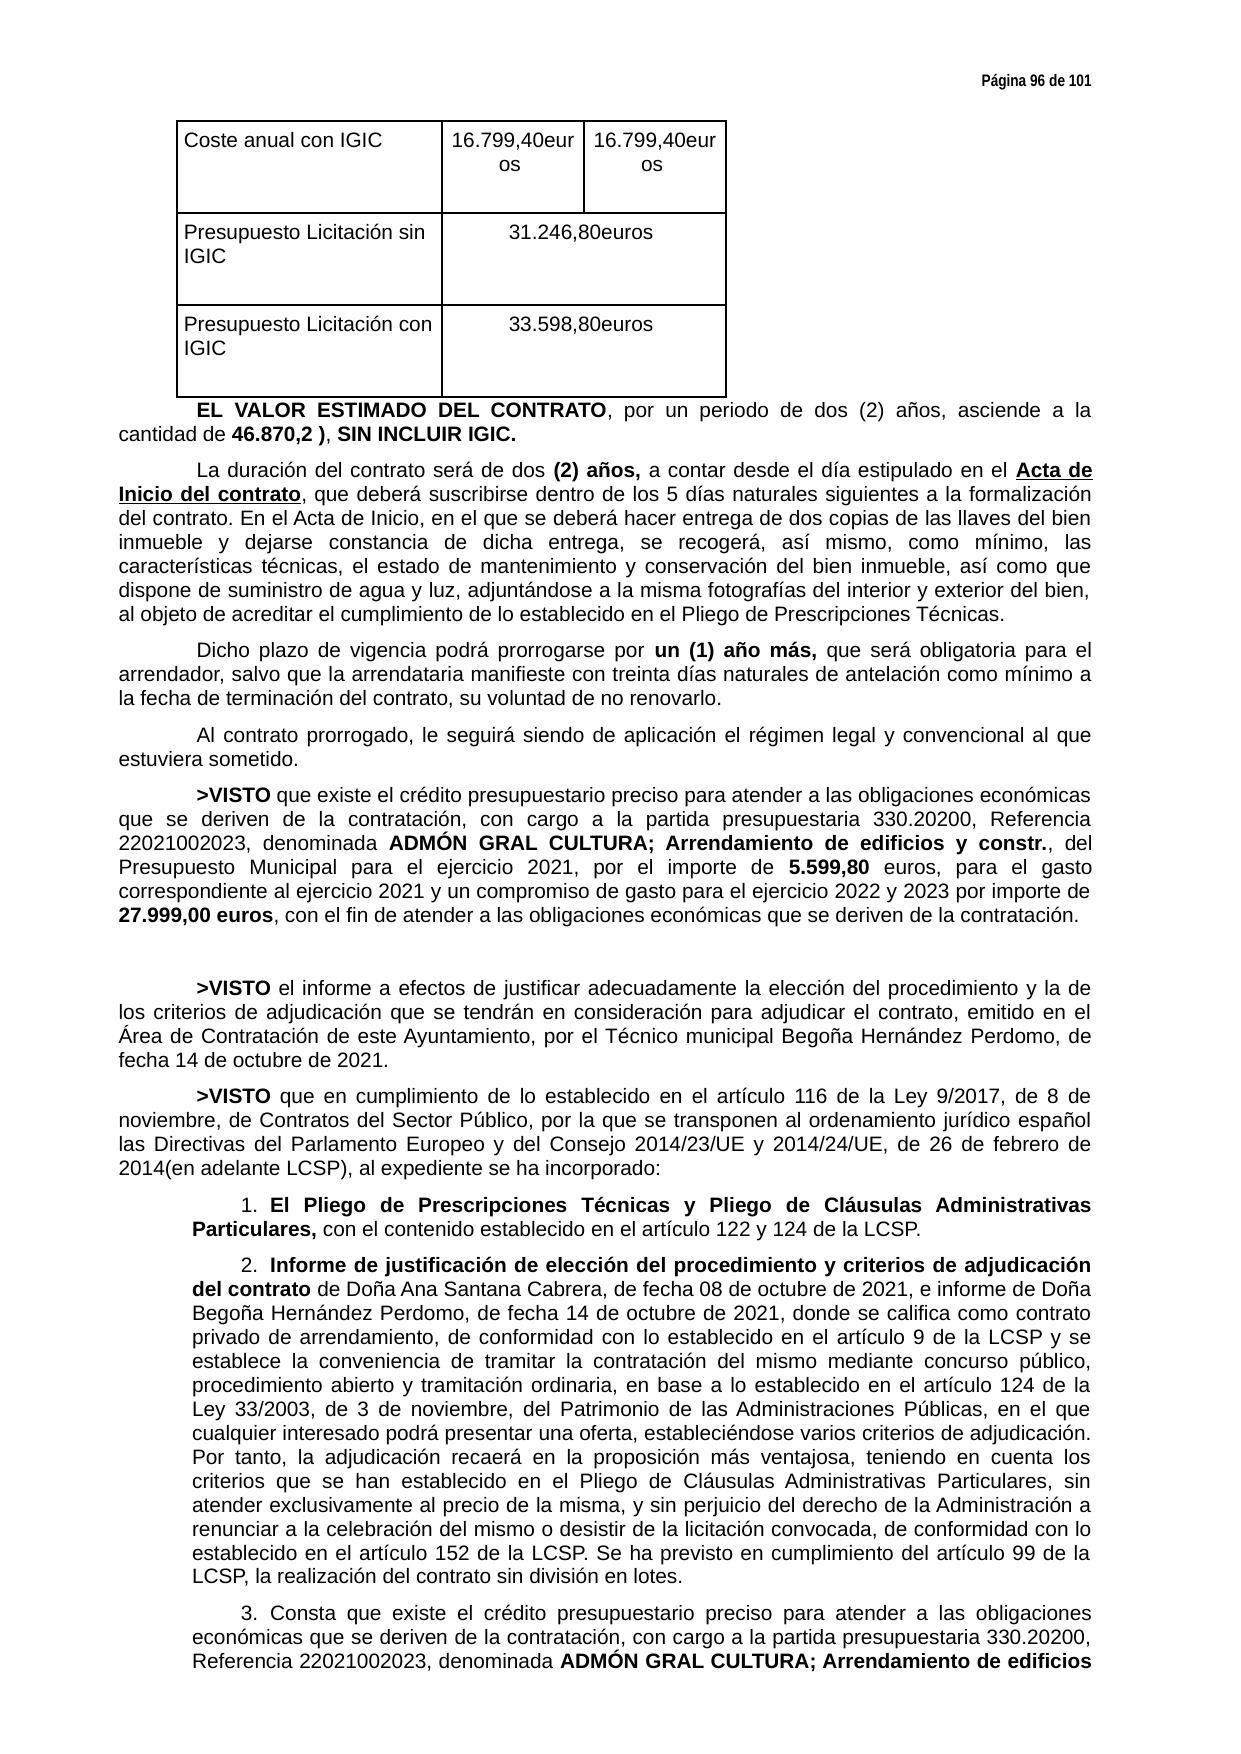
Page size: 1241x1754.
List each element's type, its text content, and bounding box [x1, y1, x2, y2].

table_cell 16.799,40euros [585, 122, 725, 212]
table_cell Presupuesto Licitación con IGIC [178, 306, 441, 396]
text La duración del contrato será de dos (2) años, a contar desde el día estipulado en el Acta de Inicio del contrato, que deberá suscribirse dentro de los 5 días naturales siguientes a la formalización del contrato. En el Acta de Inicio, en el que se deberá hacer entrega de dos copias de las llaves del bien inmueble y dejarse constancia de dicha entrega, se recogerá, así mismo, como mínimo, las características técnicas, el estado de mantenimiento y conservación del bien inmueble, así como que dispone de suministro de agua y luz, adjuntándose a la misma fotografías del interior y exterior del bien, al objeto de acreditar el cumplimiento de lo establecido en el Pliego de Prescripciones Técnicas. [118, 458, 1092, 626]
text >VISTO el informe a efectos de justificar adecuadamente la elección del procedimiento y la de los criterios de adjudicación que se tendrán en consideración para adjudicar el contrato, emitido en el Área de Contratación de este Ayuntamiento, por el Técnico municipal Begoña Hernández Perdomo, de fecha 14 de octubre de 2021. [118, 976, 1092, 1072]
text Al contrato prorrogado, le seguirá siendo de aplicación el régimen legal y convencional al que estuviera sometido. [118, 723, 1092, 771]
list Consta que existe el crédito presupuestario preciso para atender a las obligaciones económicas que se deriven de la contratación, con cargo a la partida presupuestaria 330.20200, Referencia 22021002023, denominada ADMÓN GRAL CULTURA; Arrendamiento de edificios [162, 1601, 1092, 1673]
list El Pliego de Prescripciones Técnicas y Pliego de Cláusulas Administrativas Particulares, con el contenido establecido en el artículo 122 y 124 de la LCSP. [162, 1192, 1092, 1240]
table_cell 31.246,80euros [443, 214, 725, 304]
text Dicho plazo de vigencia podrá prorrogarse por un (1) año más, que será obligatoria para el arrendador, salvo que la arrendataria manifieste con treinta días naturales de antelación como mínimo a la fecha de terminación del contrato, su voluntad de no renovarlo. [118, 638, 1092, 710]
text >VISTO que en cumplimiento de lo establecido en el artículo 116 de la Ley 9/2017, de 8 de noviembre, de Contratos del Sector Público, por la que se transponen al ordenamiento jurídico español las Directivas del Parlamento Europeo y del Consejo 2014/23/UE y 2014/24/UE, de 26 de febrero de 2014(en adelante LCSP), al expediente se ha incorporado: [118, 1084, 1092, 1180]
table_cell Coste anual con IGIC [178, 122, 441, 212]
table_cell 33.598,80euros [443, 306, 725, 396]
table_cell Presupuesto Licitación sin IGIC [178, 214, 441, 304]
table_cell 16.799,40euros [443, 122, 583, 212]
text EL VALOR ESTIMADO DEL CONTRATO, por un periodo de dos (2) años, asciende a la cantidad de 46.870,2 ), SIN INCLUIR IGIC. [118, 398, 1092, 446]
list Informe de justificación de elección del procedimiento y criterios de adjudicación del contrato de Doña Ana Santana Cabrera, de fecha 08 de octubre de 2021, e informe de Doña Begoña Hernández Perdomo, de fecha 14 de octubre de 2021, donde se califica como contrato privado de arrendamiento, de conformidad con lo establecido en el artículo 9 de la LCSP y se establece la conveniencia de tramitar la contratación del mismo mediante concurso público, procedimiento abierto y tramitación ordinaria, en base a lo establecido en el artículo 124 de la Ley 33/2003, de 3 de noviembre, del Patrimonio de las Administraciones Públicas, en el que cualquier interesado podrá presentar una oferta, estableciéndose varios criterios de adjudicación. Por tanto, la adjudicación recaerá en la proposición más ventajosa, teniendo en cuenta los criterios que se han establecido en el Pliego de Cláusulas Administrativas Particulares, sin atender exclusivamente al precio de la misma, y sin perjuicio del derecho de la Administración a renunciar a la celebración del mismo o desistir de la licitación convocada, de conformidad con lo establecido en el artículo 152 de la LCSP. Se ha previsto en cumplimiento del artículo 99 de la LCSP, la realización del contrato sin división en lotes. [162, 1253, 1092, 1588]
text >VISTO que existe el crédito presupuestario preciso para atender a las obligaciones económicas que se deriven de la contratación, con cargo a la partida presupuestaria 330.20200, Referencia 22021002023, denominada ADMÓN GRAL CULTURA; Arrendamiento de edificios y constr., del Presupuesto Municipal para el ejercicio 2021, por el importe de 5.599,80 euros, para el gasto correspondiente al ejercicio 2021 y un compromiso de gasto para el ejercicio 2022 y 2023 por importe de 27.999,00 euros, con el fin de atender a las obligaciones económicas que se deriven de la contratación. [118, 783, 1092, 927]
